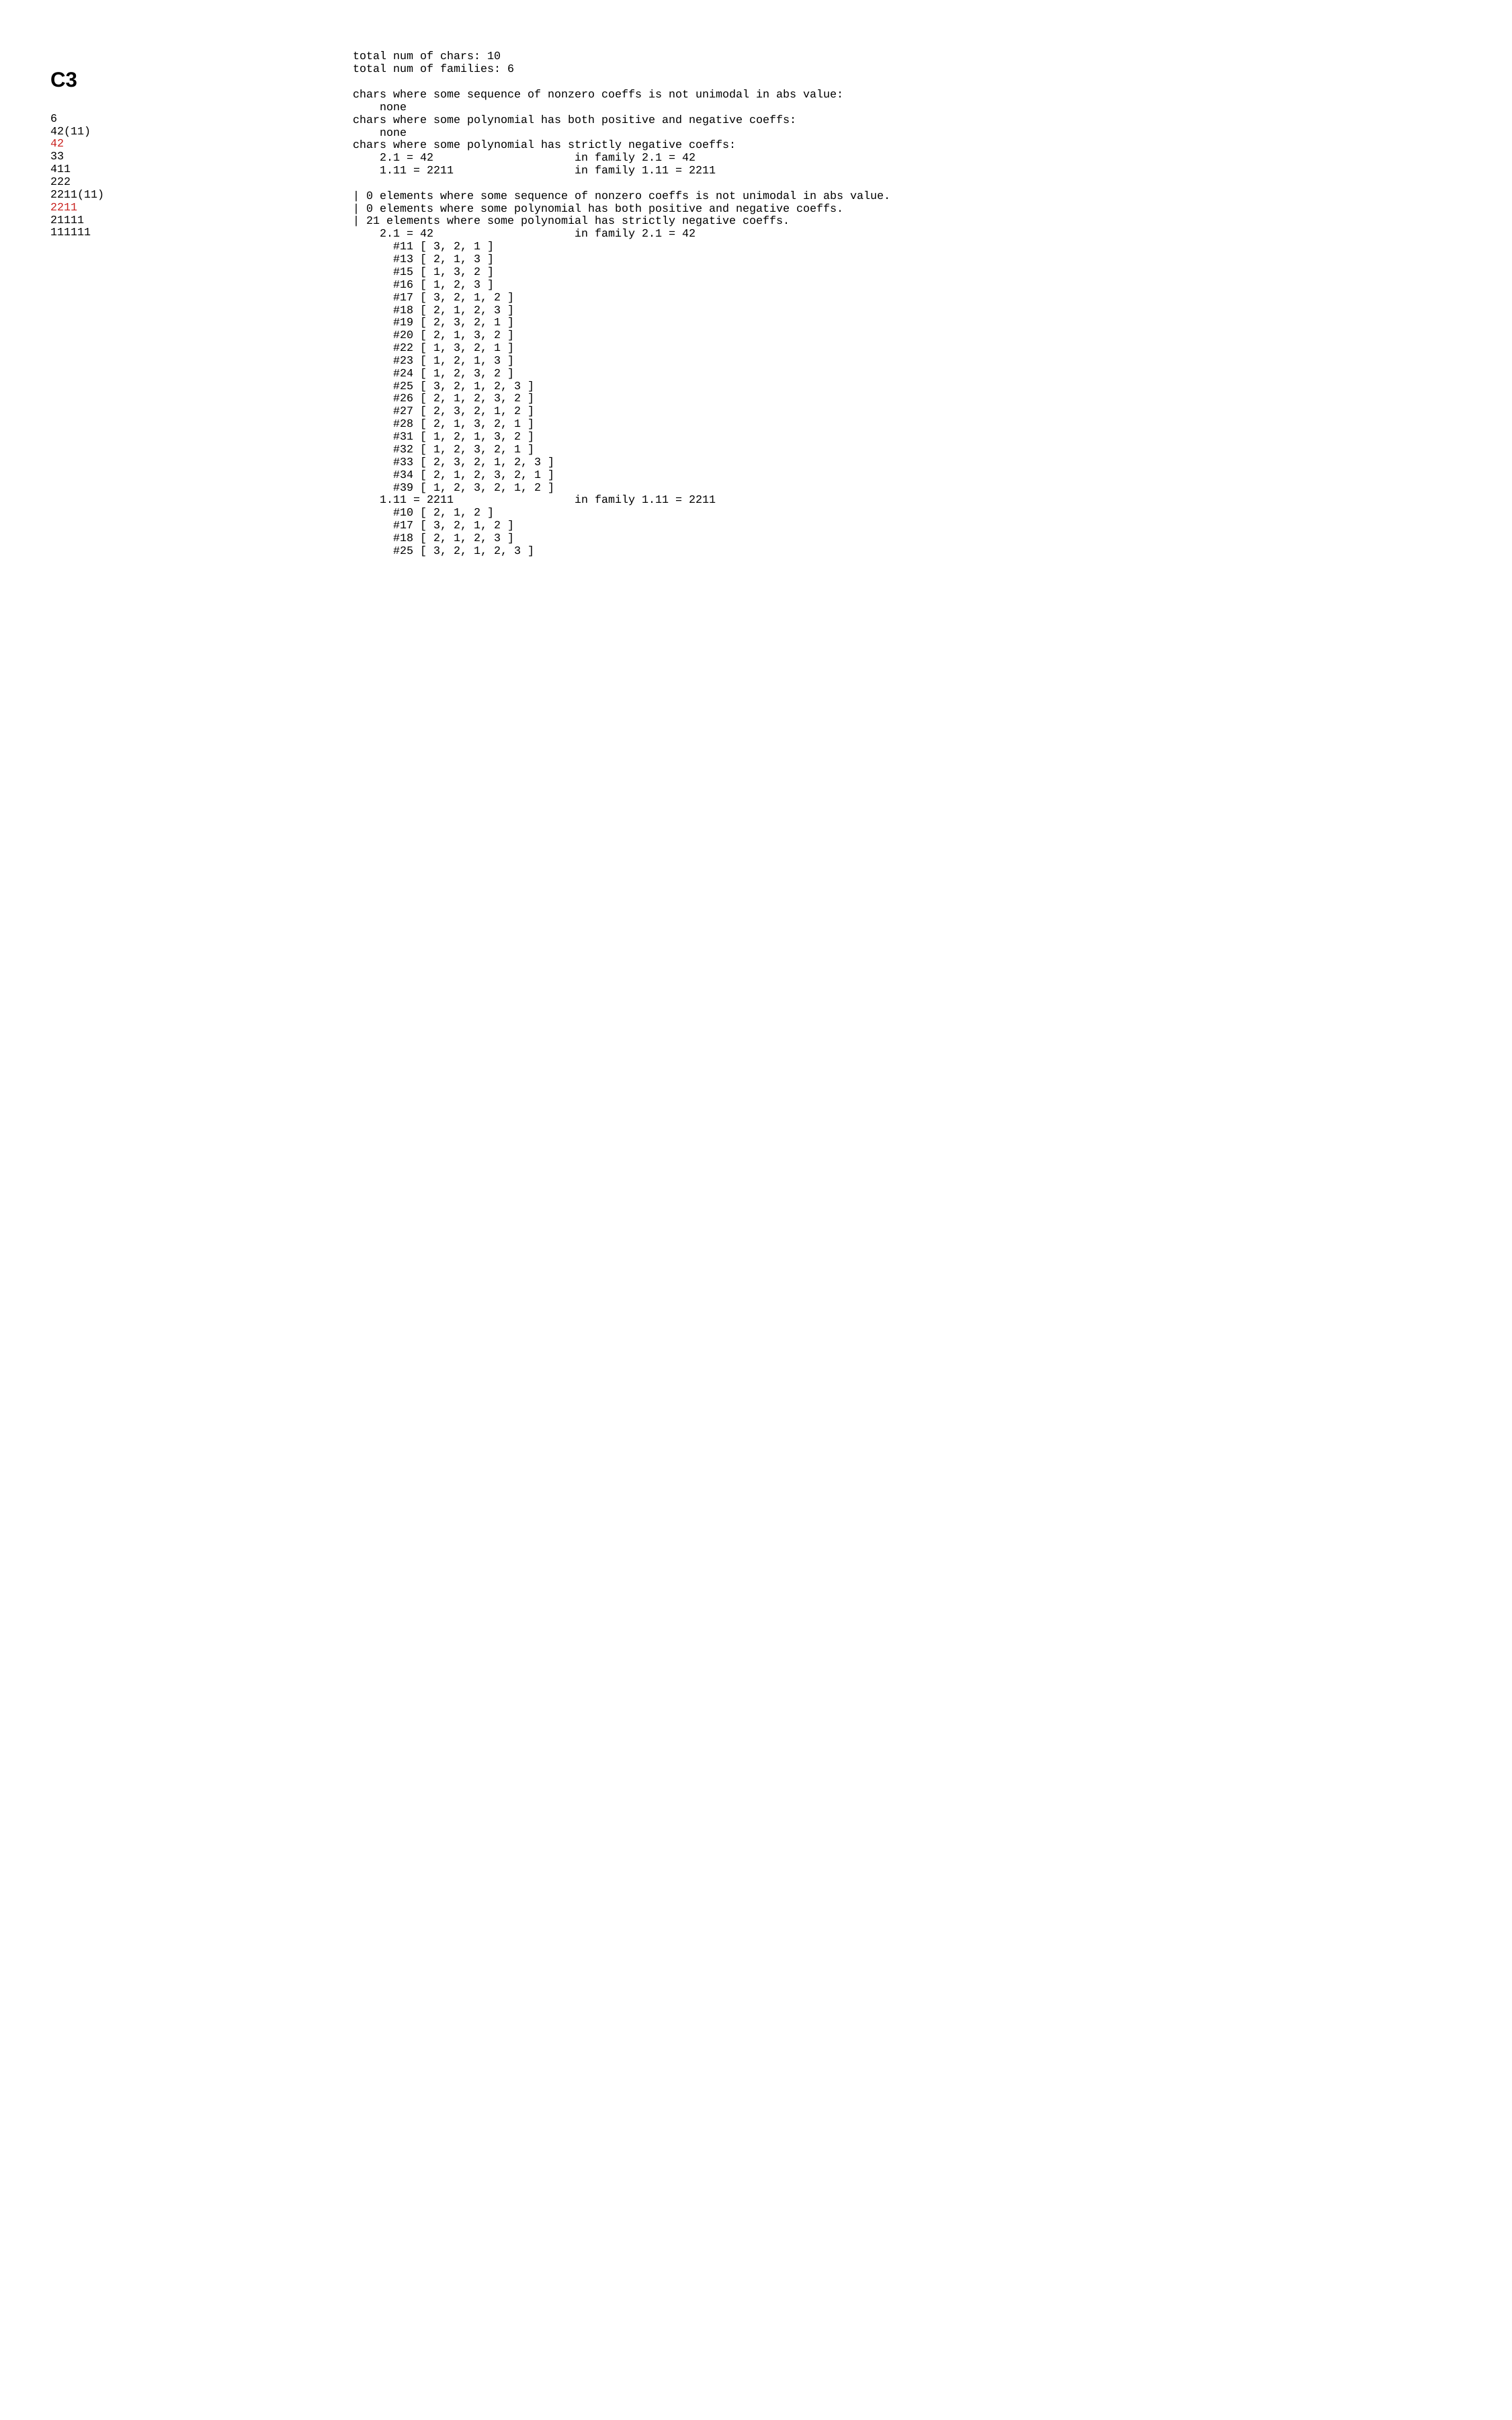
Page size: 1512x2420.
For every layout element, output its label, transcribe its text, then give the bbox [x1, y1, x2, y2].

text #11 [ 3, 2, 1 ] [353, 241, 907, 253]
text #25 [ 3, 2, 1, 2, 3 ] [353, 544, 907, 557]
text 21111 [50, 214, 353, 227]
text #10 [ 2, 1, 2 ] [353, 507, 907, 520]
text 2211 [50, 201, 353, 214]
text none [353, 126, 907, 139]
text #25 [ 3, 2, 1, 2, 3 ] [353, 380, 907, 393]
text #18 [ 2, 1, 2, 3 ] [353, 304, 907, 317]
text #24 [ 1, 2, 3, 2 ] [353, 367, 907, 380]
text 2211(11) [50, 188, 353, 201]
text 42(11) [50, 125, 353, 138]
text #13 [ 2, 1, 3 ] [353, 253, 907, 266]
text 1.11 = 2211 in family 1.11 = 2211 [353, 165, 907, 177]
text 42 [50, 138, 353, 151]
text #32 [ 1, 2, 3, 2, 1 ] [353, 443, 907, 456]
text #39 [ 1, 2, 3, 2, 1, 2 ] [353, 481, 907, 494]
text | 0 elements where some sequence of nonzero coeffs is not unimodal in abs value. [353, 190, 907, 202]
text | 0 elements where some polynomial has both positive and negative coeffs. [353, 202, 907, 215]
text chars where some sequence of nonzero coeffs is not unimodal in abs value: [353, 89, 907, 101]
text 2.1 = 42 in family 2.1 = 42 [353, 228, 907, 241]
text 111111 [50, 227, 353, 239]
text #19 [ 2, 3, 2, 1 ] [353, 317, 907, 329]
text 411 [50, 163, 353, 176]
text chars where some polynomial has strictly negative coeffs: [353, 139, 907, 152]
text #15 [ 1, 3, 2 ] [353, 266, 907, 278]
text #22 [ 1, 3, 2, 1 ] [353, 342, 907, 354]
text #16 [ 1, 2, 3 ] [353, 278, 907, 291]
text #28 [ 2, 1, 3, 2, 1 ] [353, 418, 907, 431]
text | 21 elements where some polynomial has strictly negative coeffs. [353, 215, 907, 228]
text #23 [ 1, 2, 1, 3 ] [353, 354, 907, 367]
text #34 [ 2, 1, 2, 3, 2, 1 ] [353, 469, 907, 481]
text 1.11 = 2211 in family 1.11 = 2211 [353, 494, 907, 507]
text #17 [ 3, 2, 1, 2 ] [353, 291, 907, 304]
text chars where some polynomial has both positive and negative coeffs: [353, 114, 907, 126]
text #33 [ 2, 3, 2, 1, 2, 3 ] [353, 456, 907, 469]
text none [353, 101, 907, 114]
text #31 [ 1, 2, 1, 3, 2 ] [353, 431, 907, 443]
text #26 [ 2, 1, 2, 3, 2 ] [353, 393, 907, 405]
text total num of families: 6 [353, 63, 907, 76]
subtitle C3 [50, 67, 353, 91]
text total num of chars: 10 [353, 50, 907, 63]
text #17 [ 3, 2, 1, 2 ] [353, 520, 907, 532]
text #20 [ 2, 1, 3, 2 ] [353, 329, 907, 342]
text 222 [50, 176, 353, 188]
text #18 [ 2, 1, 2, 3 ] [353, 532, 907, 544]
text 2.1 = 42 in family 2.1 = 42 [353, 152, 907, 165]
text #27 [ 2, 3, 2, 1, 2 ] [353, 405, 907, 418]
text 33 [50, 151, 353, 163]
text 6 [50, 112, 353, 125]
